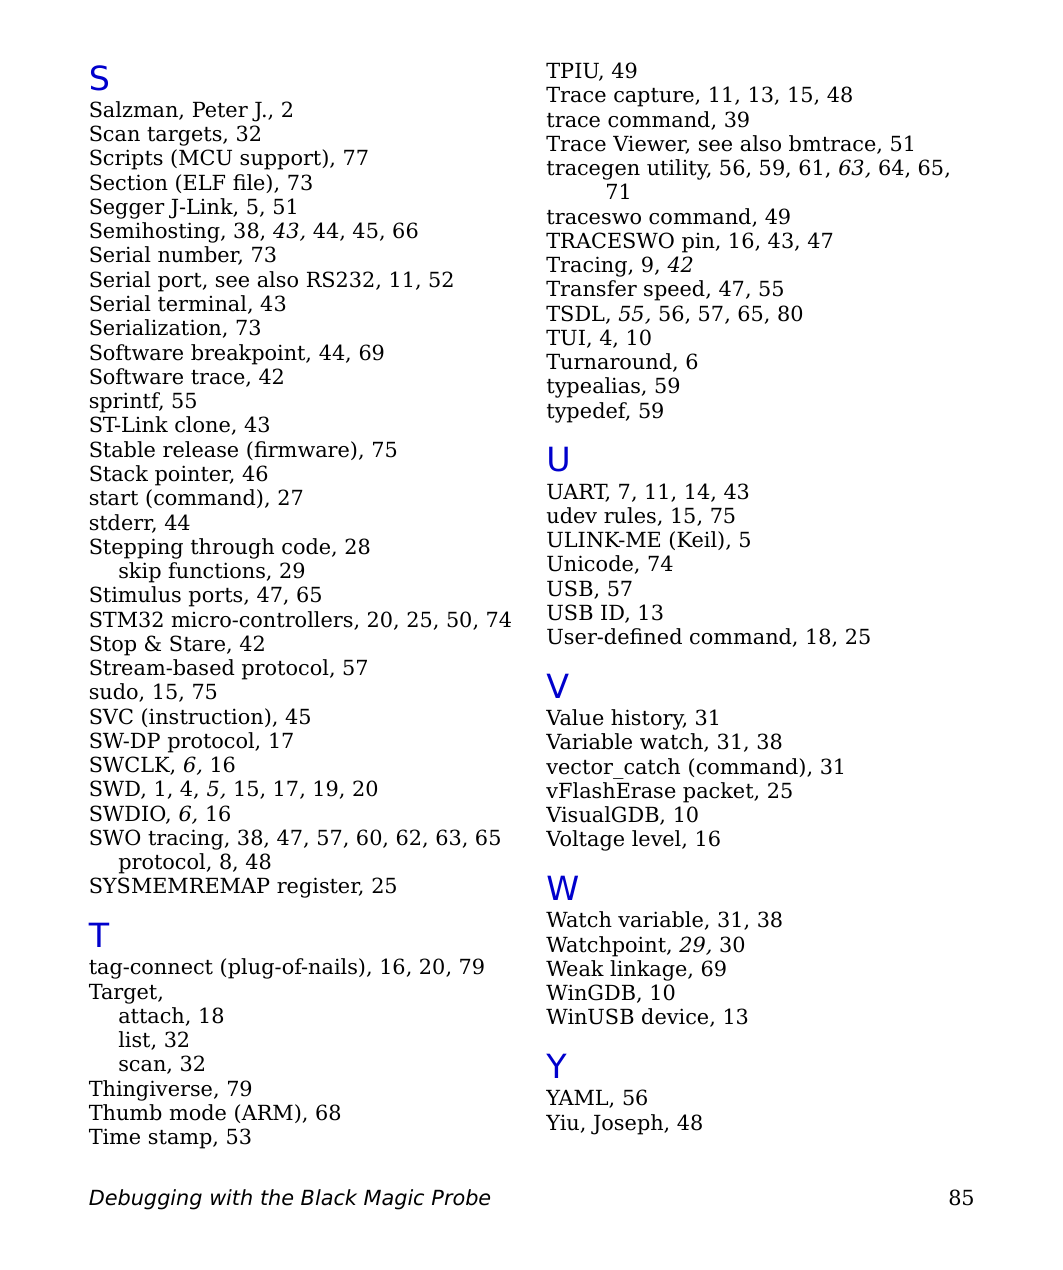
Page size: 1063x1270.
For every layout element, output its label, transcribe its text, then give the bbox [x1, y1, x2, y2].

text TSDL, 55, 56, 57, 65, 80 [546, 302, 974, 326]
text udev rules, 15, 75 [546, 504, 974, 528]
text Trace Viewer, see also bmtrace, 51 [546, 132, 974, 156]
text TPIU, 49 [546, 59, 974, 83]
text Yiu, Joseph, 48 [546, 1111, 974, 1135]
text tag-connect (plug-of-nails), 16, 20, 79 [88, 955, 517, 980]
text SWDIO, 6, 16 [88, 802, 517, 826]
text Y [546, 1047, 974, 1086]
text Turnaround, 6 [546, 350, 974, 374]
text stderr, 44 [88, 511, 517, 535]
text skip functions, 29 [118, 559, 517, 583]
text TUI, 4, 10 [546, 326, 974, 350]
text YAML, 56 [546, 1086, 974, 1111]
text USB, 57 [546, 577, 974, 601]
text Thumb mode (ARM), 68 [88, 1101, 517, 1125]
text Trace capture, 11, 13, 15, 48 [546, 83, 974, 108]
text Stepping through code, 28 [88, 535, 517, 559]
text Section (ELF file), 73 [88, 171, 517, 195]
text Watch variable, 31, 38 [546, 908, 974, 933]
text U [546, 441, 974, 480]
text SWD, 1, 4, 5, 15, 17, 19, 20 [88, 777, 517, 802]
text Segger J-Link, 5, 51 [88, 195, 517, 219]
text STM32 micro-controllers, 20, 25, 50, 74 [88, 608, 517, 632]
text Stable release (firmware), 75 [88, 438, 517, 462]
text SWO tracing, 38, 47, 57, 60, 62, 63, 65 [88, 826, 517, 850]
text USB ID, 13 [546, 601, 974, 625]
text tracegen utility, 56, 59, 61, 63, 64, 65, 71 [546, 156, 974, 205]
text User-defined command, 18, 25 [546, 625, 974, 649]
text S [88, 59, 517, 98]
text Software trace, 42 [88, 365, 517, 389]
text Scripts (MCU support), 77 [88, 146, 517, 171]
text traceswo command, 49 [546, 205, 974, 229]
text sprintf, 55 [88, 389, 517, 413]
text Software breakpoint, 44, 69 [88, 341, 517, 365]
text SYSMEMREMAP register, 25 [88, 874, 517, 899]
text Weak linkage, 69 [546, 957, 974, 981]
text TRACESWO pin, 16, 43, 47 [546, 229, 974, 253]
text trace command, 39 [546, 108, 974, 132]
text Time stamp, 53 [88, 1125, 517, 1149]
text Stop & Stare, 42 [88, 632, 517, 656]
text Watchpoint, 29, 30 [546, 933, 974, 957]
text Thingiverse, 79 [88, 1077, 517, 1101]
text Stimulus ports, 47, 65 [88, 583, 517, 608]
text V [546, 667, 974, 706]
text SWCLK, 6, 16 [88, 753, 517, 777]
text VisualGDB, 10 [546, 803, 974, 827]
text SVC (instruction), 45 [88, 705, 517, 729]
text ULINK-ME (Keil), 5 [546, 528, 974, 552]
text SW-DP protocol, 17 [88, 729, 517, 753]
text Salzman, Peter J., 2 [88, 98, 517, 122]
text start (command), 27 [88, 486, 517, 511]
text scan, 32 [118, 1052, 517, 1077]
text Value history, 31 [546, 706, 974, 730]
text attach, 18 [118, 1004, 517, 1028]
text sudo, 15, 75 [88, 680, 517, 705]
text Transfer speed, 47, 55 [546, 277, 974, 302]
text Stream-based protocol, 57 [88, 656, 517, 680]
text Variable watch, 31, 38 [546, 730, 974, 755]
text WinUSB device, 13 [546, 1005, 974, 1030]
text Serial terminal, 43 [88, 292, 517, 316]
text Serial number, 73 [88, 243, 517, 268]
text Serial port, see also RS232, 11, 52 [88, 268, 517, 292]
text Target, [88, 980, 517, 1004]
text T [88, 917, 517, 955]
text typealias, 59 [546, 374, 974, 399]
text Semihosting, 38, 43, 44, 45, 66 [88, 219, 517, 243]
text list, 32 [118, 1028, 517, 1052]
text Voltage level, 16 [546, 827, 974, 852]
text Tracing, 9, 42 [546, 253, 974, 277]
text vector_catch (command), 31 [546, 755, 974, 779]
text vFlashErase packet, 25 [546, 779, 974, 803]
text Stack pointer, 46 [88, 462, 517, 486]
text protocol, 8, 48 [118, 850, 517, 874]
text typedef, 59 [546, 399, 974, 423]
text Scan targets, 32 [88, 122, 517, 146]
text ST-Link clone, 43 [88, 413, 517, 438]
text WinGDB, 10 [546, 981, 974, 1005]
text W [546, 869, 974, 908]
text Unicode, 74 [546, 552, 974, 577]
text Serialization, 73 [88, 316, 517, 341]
text UART, 7, 11, 14, 43 [546, 480, 974, 504]
